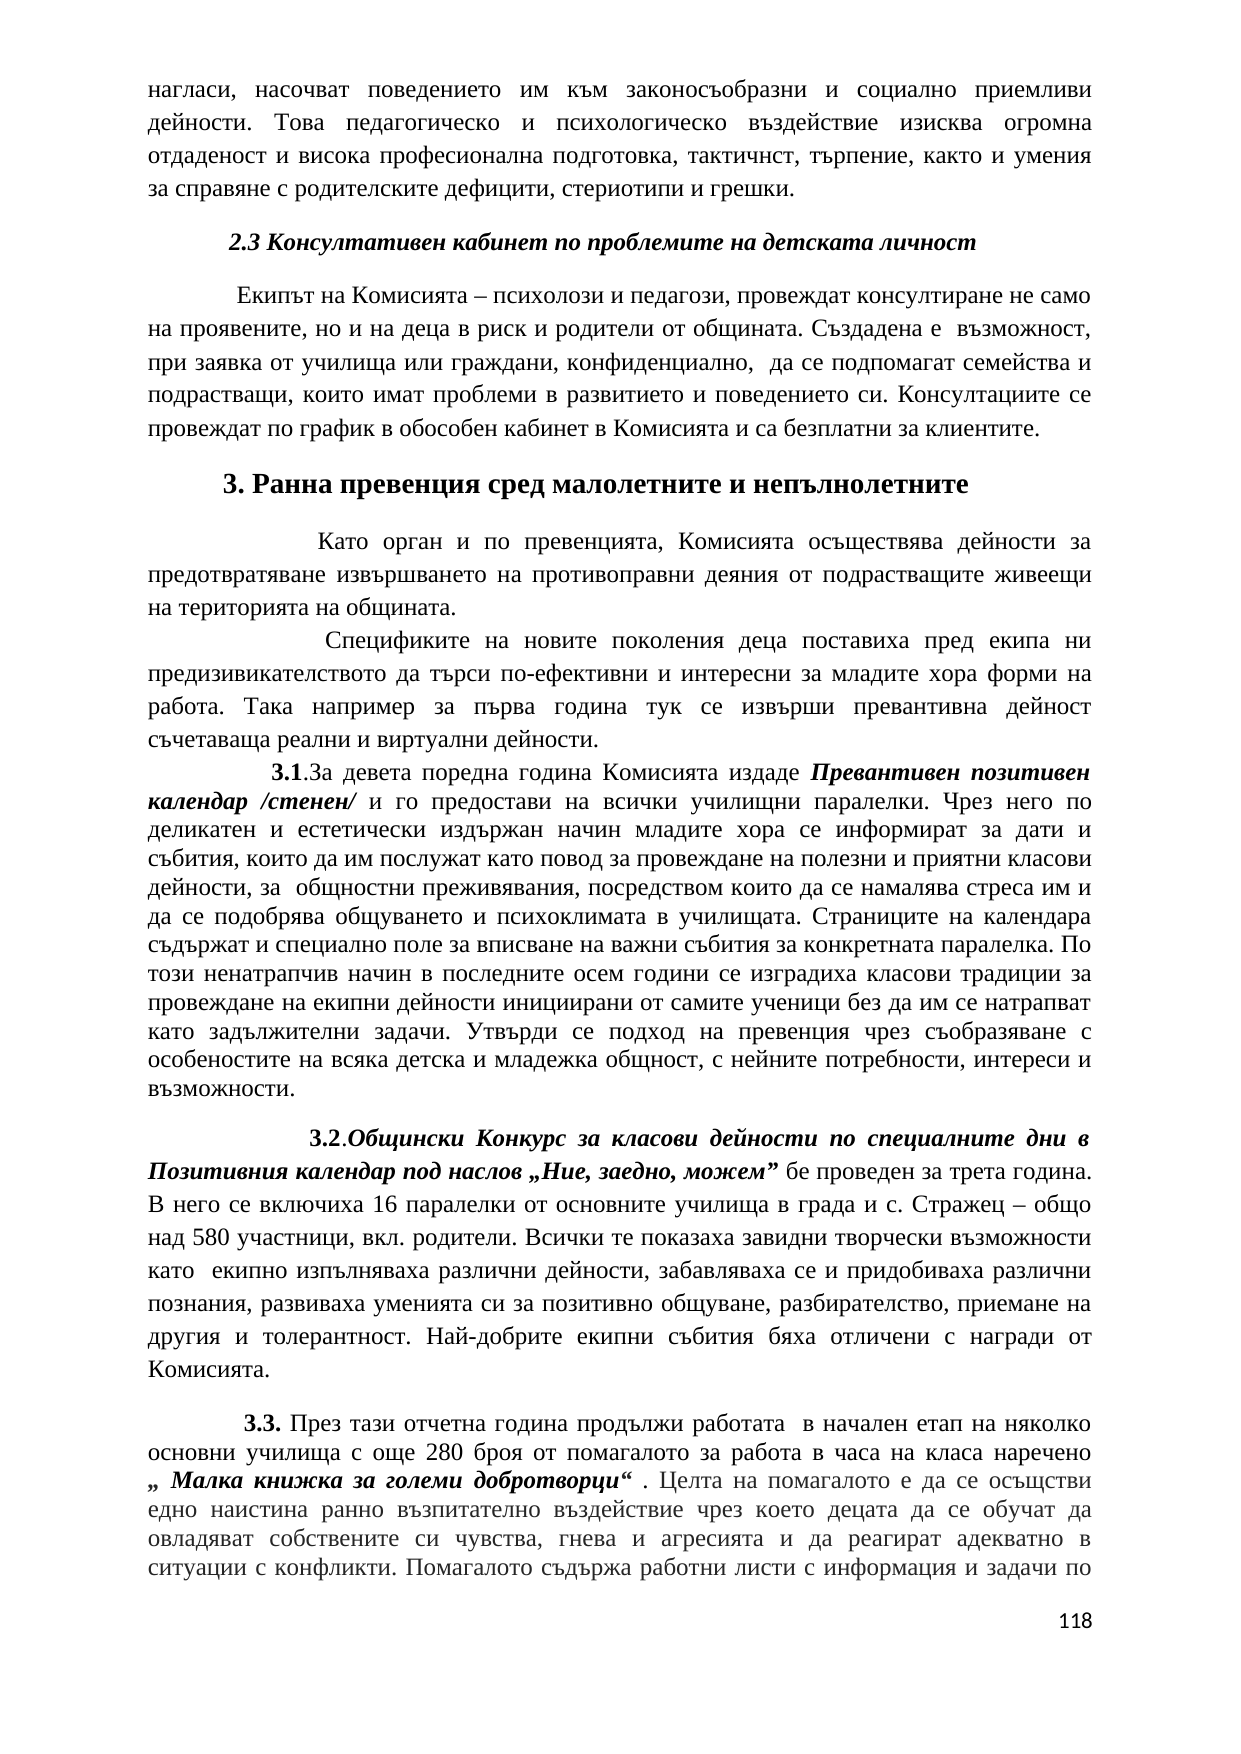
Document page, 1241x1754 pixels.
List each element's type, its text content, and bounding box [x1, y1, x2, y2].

text 2.3 Консултативен кабинет по проблемите на детската личност [148, 227, 1093, 255]
text 3.3. През тази отчетна година продължи работата в начален етап на няколко основни училища с още 280 броя от помагалото за работа в часа на класа наречено „ Малка книжка за големи добротворци“ . Целта на помагалото е да се осъщстви едно наистина ранно възпитателно въздействие чрез което децата да се обучат да овладяват собствените си чувства, гнева и агресията и да реагират адекватно в ситуации с конфликти. Помагалото съдържа работни листи с информация и задачи по [148, 1408, 1093, 1580]
text нагласи, насочват поведението им към законосъобразни и социално приемливи дейности. Това педагогическо и психологическо въздействие изисква огромна отдаденост и висока професионална подготовка, тактичнст, търпение, както и умения за справяне с родителските дефицити, стериотипи и грешки. [148, 74, 1093, 202]
text 3. Ранна превенция сред малолетните и непълнолетните [148, 466, 1093, 500]
text Екипът на Комисията – психолози и педагози, провеждат консултиране не само на проявените, но и на деца в риск и родители от общината. Създадена е възможност, при заявка от училища или граждани, конфиденциално, да се подпомагат семейства и подрастващи, които имат проблеми в развитието и поведението си. Консултациите се провеждат по график в обособен кабинет в Комисията и са безплатни за клиентите. [148, 281, 1093, 441]
text Като орган и по превенцията, Комисията осъществява дейности за предотвратяване извършването на противоправни деяния от подрастващите живеещи на територията на общината. [148, 526, 1093, 621]
text 3.1.За девета поредна година Комисията издаде Превантивен позитивен календар /стенен/ и го предостави на всички училищни паралелки. Чрез него по деликатен и естетически издържан начин младите хора се информират за дати и събития, които да им послужат като повод за провеждане на полезни и приятни класови дейности, за общностни преживявания, посредством които да се намалява стреса им и да се подобрява общуването и психоклимата в училищата. Страниците на календара съдържат и специално поле за вписване на важни събития за конкретната паралелка. По този ненатрапчив начин в последните осем години се изградиха класови традиции за провеждане на екипни дейности инициирани от самите ученици без да им се натрапват като задължителни задачи. Утвърди се подход на превенция чрез съобразяване с особеностите на всяка детска и младежка общност, с нейните потребности, интереси и възможности. [148, 757, 1093, 1102]
text Спецификите на новите поколения деца поставиха пред екипа ни предизивикателството да търси по-ефективни и интересни за младите хора форми на работа. Така например за първа година тук се извърши превантивна дейност съчетаваща реални и виртуални дейности. [148, 625, 1093, 753]
text 3.2.Общински Конкурс за класови дейности по специалните дни в Позитивния календар под наслов „Ние, заедно, можем” бе проведен за трета година. В него се включиха 16 паралелки от основните училища в града и с. Стражец – общо над 580 участници, вкл. родители. Всички те показаха завидни творчески възможности като екипно изпълняваха различни дейности, забавляваха се и придобиваха различни познания, развиваха уменията си за позитивно общуване, разбирателство, приемане на другия и толерантност. Най-добрите екипни събития бяха отличени с награди от Комисията. [148, 1123, 1093, 1383]
